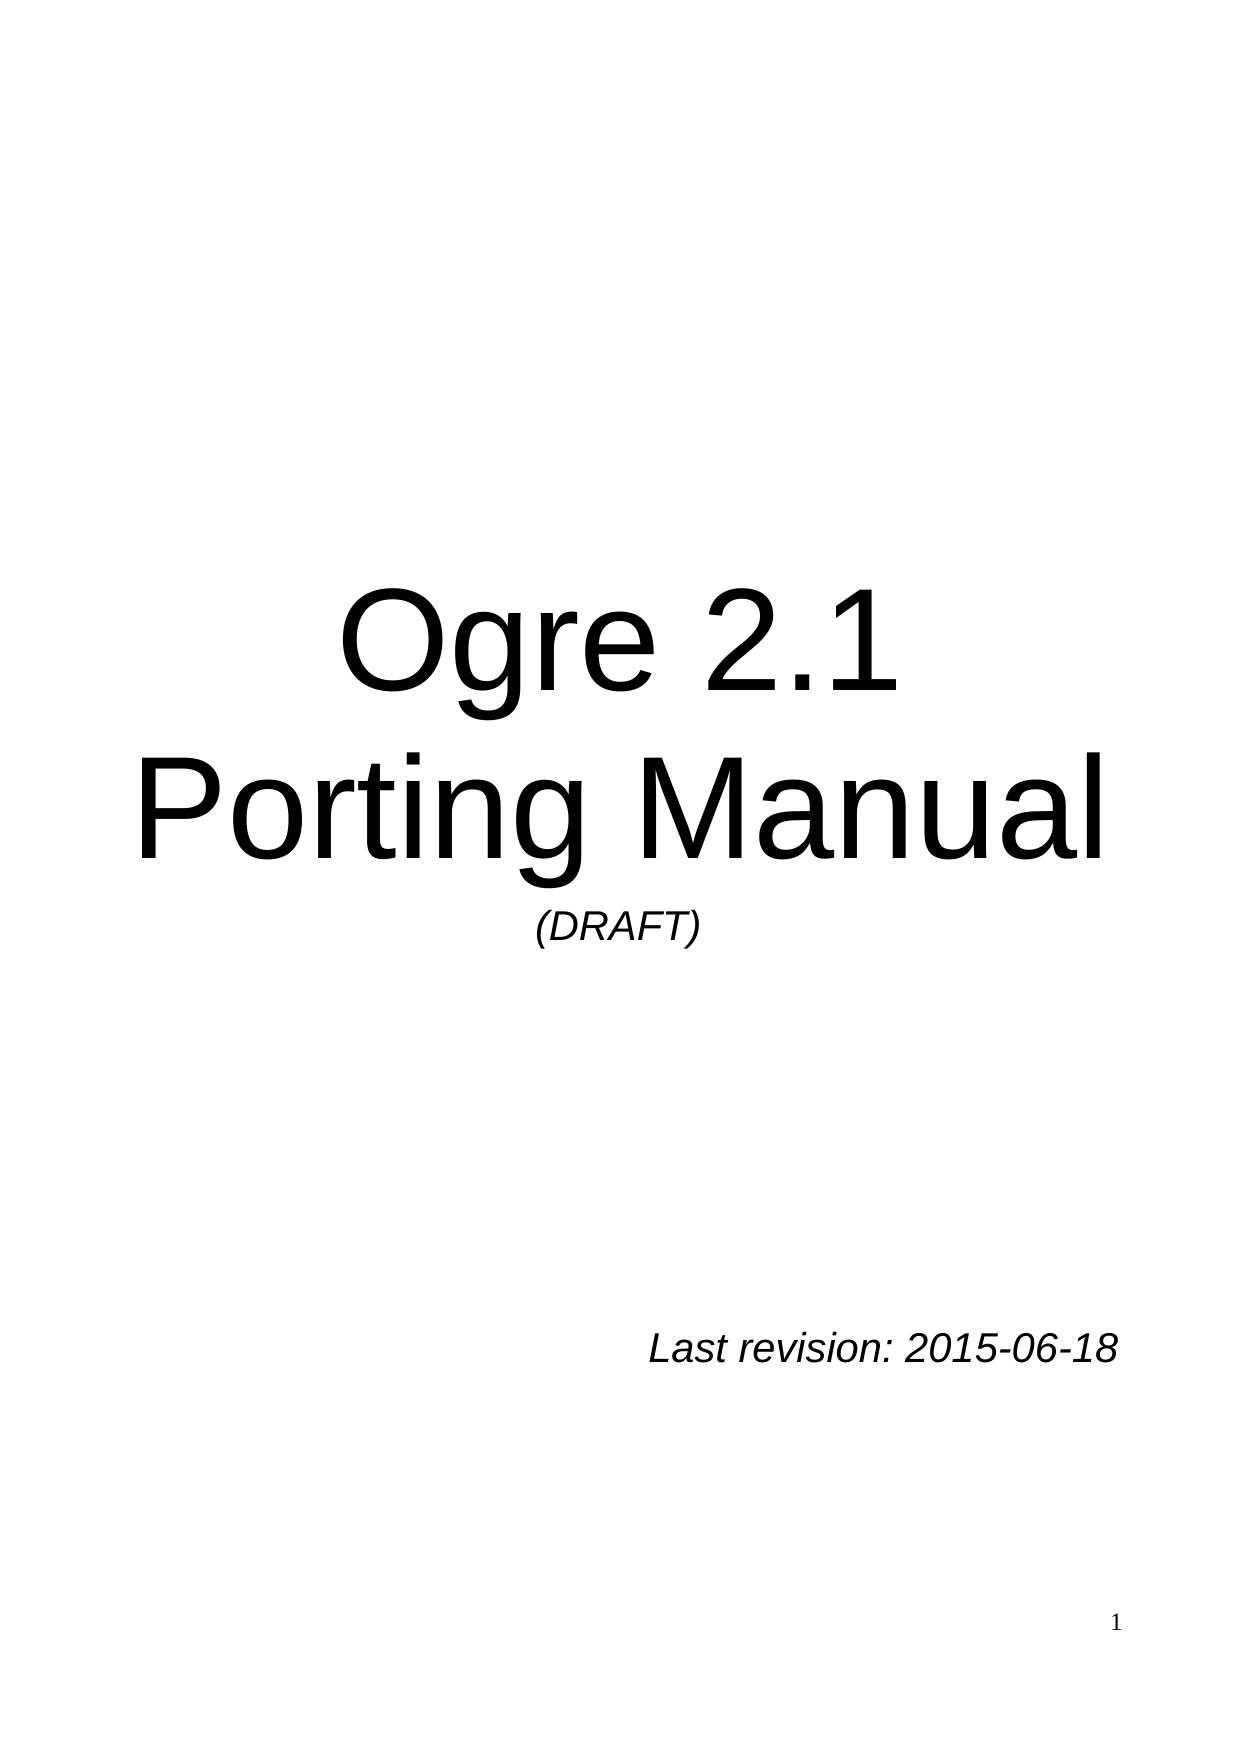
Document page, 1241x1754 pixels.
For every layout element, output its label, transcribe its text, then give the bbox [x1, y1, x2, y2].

subtitle Ogre 2.1 Porting Manual [118, 553, 1122, 889]
text Last revision: 2015-06-18 [118, 1323, 1122, 1371]
text (DRAFT) [118, 901, 1122, 949]
